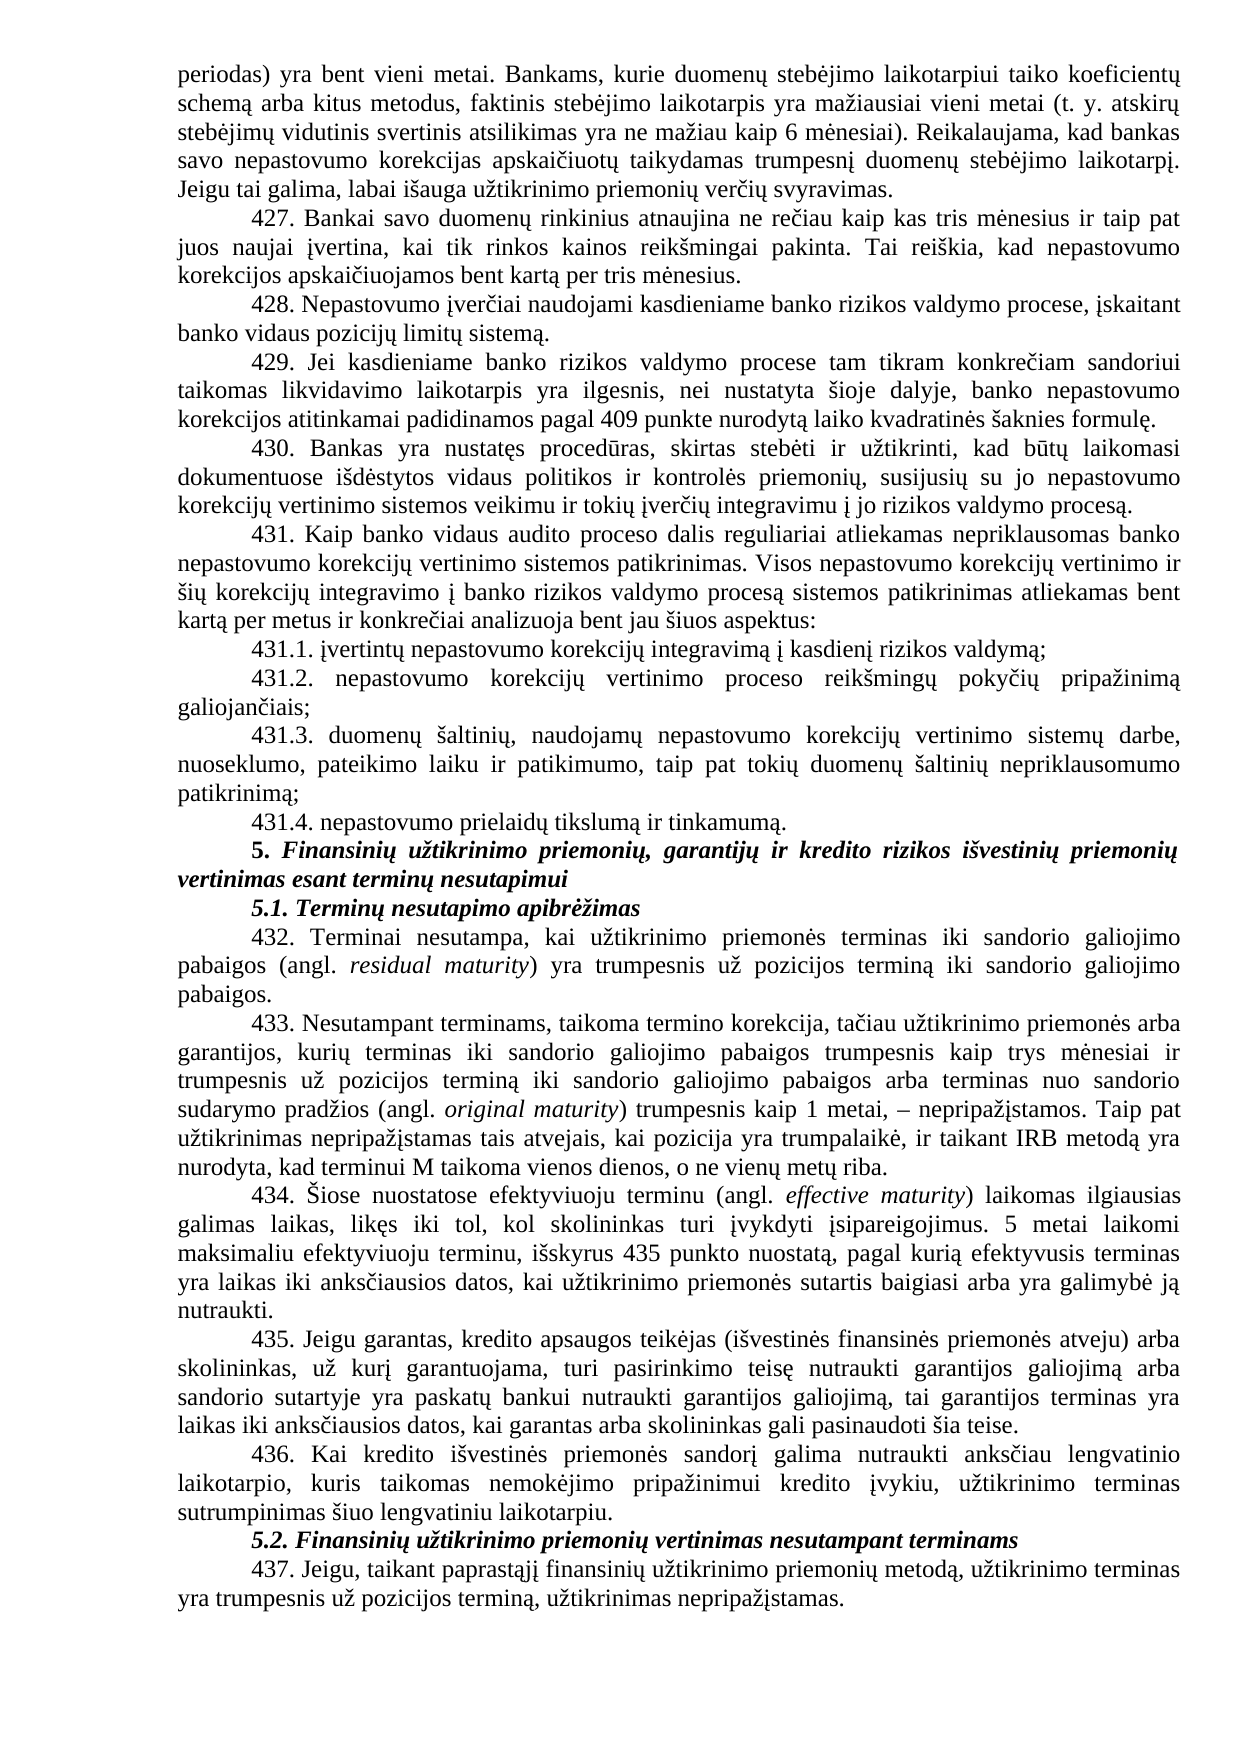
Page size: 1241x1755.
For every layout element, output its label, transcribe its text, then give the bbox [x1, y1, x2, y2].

text 431.4. nepastovumo prielaidų tikslumą ir tinkamumą. [177, 807, 1181, 835]
text 436. Kai kredito išvestinės priemonės sandorį galima nutraukti anksčiau lengvatinio laikotarpio, kuris taikomas nemokėjimo pripažinimui kredito įvykiu, užtikrinimo terminas sutrumpinimas šiuo lengvatiniu laikotarpiu. [177, 1439, 1181, 1525]
text 435. Jeigu garantas, kredito apsaugos teikėjas (išvestinės finansinės priemonės atveju) arba skolininkas, už kurį garantuojama, turi pasirinkimo teisę nutraukti garantijos galiojimą arba sandorio sutartyje yra paskatų bankui nutraukti garantijos galiojimą, tai garantijos terminas yra laikas iki anksčiausios datos, kai garantas arba skolininkas gali pasinaudoti šia teise. [177, 1324, 1181, 1439]
text 428. Nepastovumo įverčiai naudojami kasdieniame banko rizikos valdymo procese, įskaitant banko vidaus pozicijų limitų sistemą. [177, 289, 1181, 347]
text 427. Bankai savo duomenų rinkinius atnaujina ne rečiau kaip kas tris mėnesius ir taip pat juos naujai įvertina, kai tik rinkos kainos reikšmingai pakinta. Tai reiškia, kad nepastovumo korekcijos apskaičiuojamos bent kartą per tris mėnesius. [177, 203, 1181, 289]
text 430. Bankas yra nustatęs procedūras, skirtas stebėti ir užtikrinti, kad būtų laikomasi dokumentuose išdėstytos vidaus politikos ir kontrolės priemonių, susijusių su jo nepastovumo korekcijų vertinimo sistemos veikimu ir tokių įverčių integravimu į jo rizikos valdymo procesą. [177, 433, 1181, 519]
text 431.2. nepastovumo korekcijų vertinimo proceso reikšmingų pokyčių pripažinimą galiojančiais; [177, 663, 1181, 720]
text 5.2. Finansinių užtikrinimo priemonių vertinimas nesutampant terminams [177, 1525, 1181, 1554]
text 429. Jei kasdieniame banko rizikos valdymo procese tam tikram konkrečiam sandoriui taikomas likvidavimo laikotarpis yra ilgesnis, nei nustatyta šioje dalyje, banko nepastovumo korekcijos atitinkamai padidinamos pagal 409 punkte nurodytą laiko kvadratinės šaknies formulę. [177, 347, 1181, 433]
text 5. Finansinių užtikrinimo priemonių, garantijų ir kredito rizikos išvestinių priemonių vertinimas esant terminų nesutapimui [177, 835, 1181, 893]
text 431.3. duomenų šaltinių, naudojamų nepastovumo korekcijų vertinimo sistemų darbe, nuoseklumo, pateikimo laiku ir patikimumo, taip pat tokių duomenų šaltinių nepriklausomumo patikrinimą; [177, 720, 1181, 807]
text 437. Jeigu, taikant paprastąjį finansinių užtikrinimo priemonių metodą, užtikrinimo terminas yra trumpesnis už pozicijos terminą, užtikrinimas nepripažįstamas. [177, 1554, 1181, 1612]
text 431. Kaip banko vidaus audito proceso dalis reguliariai atliekamas nepriklausomas banko nepastovumo korekcijų vertinimo sistemos patikrinimas. Visos nepastovumo korekcijų vertinimo ir šių korekcijų integravimo į banko rizikos valdymo procesą sistemos patikrinimas atliekamas bent kartą per metus ir konkrečiai analizuoja bent jau šiuos aspektus: [177, 519, 1181, 634]
text 433. Nesutampant terminams, taikoma termino korekcija, tačiau užtikrinimo priemonės arba garantijos, kurių terminas iki sandorio galiojimo pabaigos trumpesnis kaip trys mėnesiai ir trumpesnis už pozicijos terminą iki sandorio galiojimo pabaigos arba terminas nuo sandorio sudarymo pradžios (angl. original maturity) trumpesnis kaip 1 metai, – nepripažįstamos. Taip pat užtikrinimas nepripažįstamas tais atvejais, kai pozicija yra trumpalaikė, ir taikant IRB metodą yra nurodyta, kad terminui M taikoma vienos dienos, o ne vienų metų riba. [177, 1008, 1181, 1180]
text periodas) yra bent vieni metai. Bankams, kurie duomenų stebėjimo laikotarpiui taiko koeficientų schemą arba kitus metodus, faktinis stebėjimo laikotarpis yra mažiausiai vieni metai (t. y. atskirų stebėjimų vidutinis svertinis atsilikimas yra ne mažiau kaip 6 mėnesiai). Reikalaujama, kad bankas savo nepastovumo korekcijas apskaičiuotų taikydamas trumpesnį duomenų stebėjimo laikotarpį. Jeigu tai galima, labai išauga užtikrinimo priemonių verčių svyravimas. [177, 59, 1181, 203]
text 431.1. įvertintų nepastovumo korekcijų integravimą į kasdienį rizikos valdymą; [177, 634, 1181, 663]
text 5.1. Terminų nesutapimo apibrėžimas [177, 893, 1181, 922]
text 434. Šiose nuostatose efektyviuoju terminu (angl. effective maturity) laikomas ilgiausias galimas laikas, likęs iki tol, kol skolininkas turi įvykdyti įsipareigojimus. 5 metai laikomi maksimaliu efektyviuoju terminu, išskyrus 435 punkto nuostatą, pagal kurią efektyvusis terminas yra laikas iki anksčiausios datos, kai užtikrinimo priemonės sutartis baigiasi arba yra galimybė ją nutraukti. [177, 1180, 1181, 1324]
text 432. Terminai nesutampa, kai užtikrinimo priemonės terminas iki sandorio galiojimo pabaigos (angl. residual maturity) yra trumpesnis už pozicijos terminą iki sandorio galiojimo pabaigos. [177, 922, 1181, 1008]
